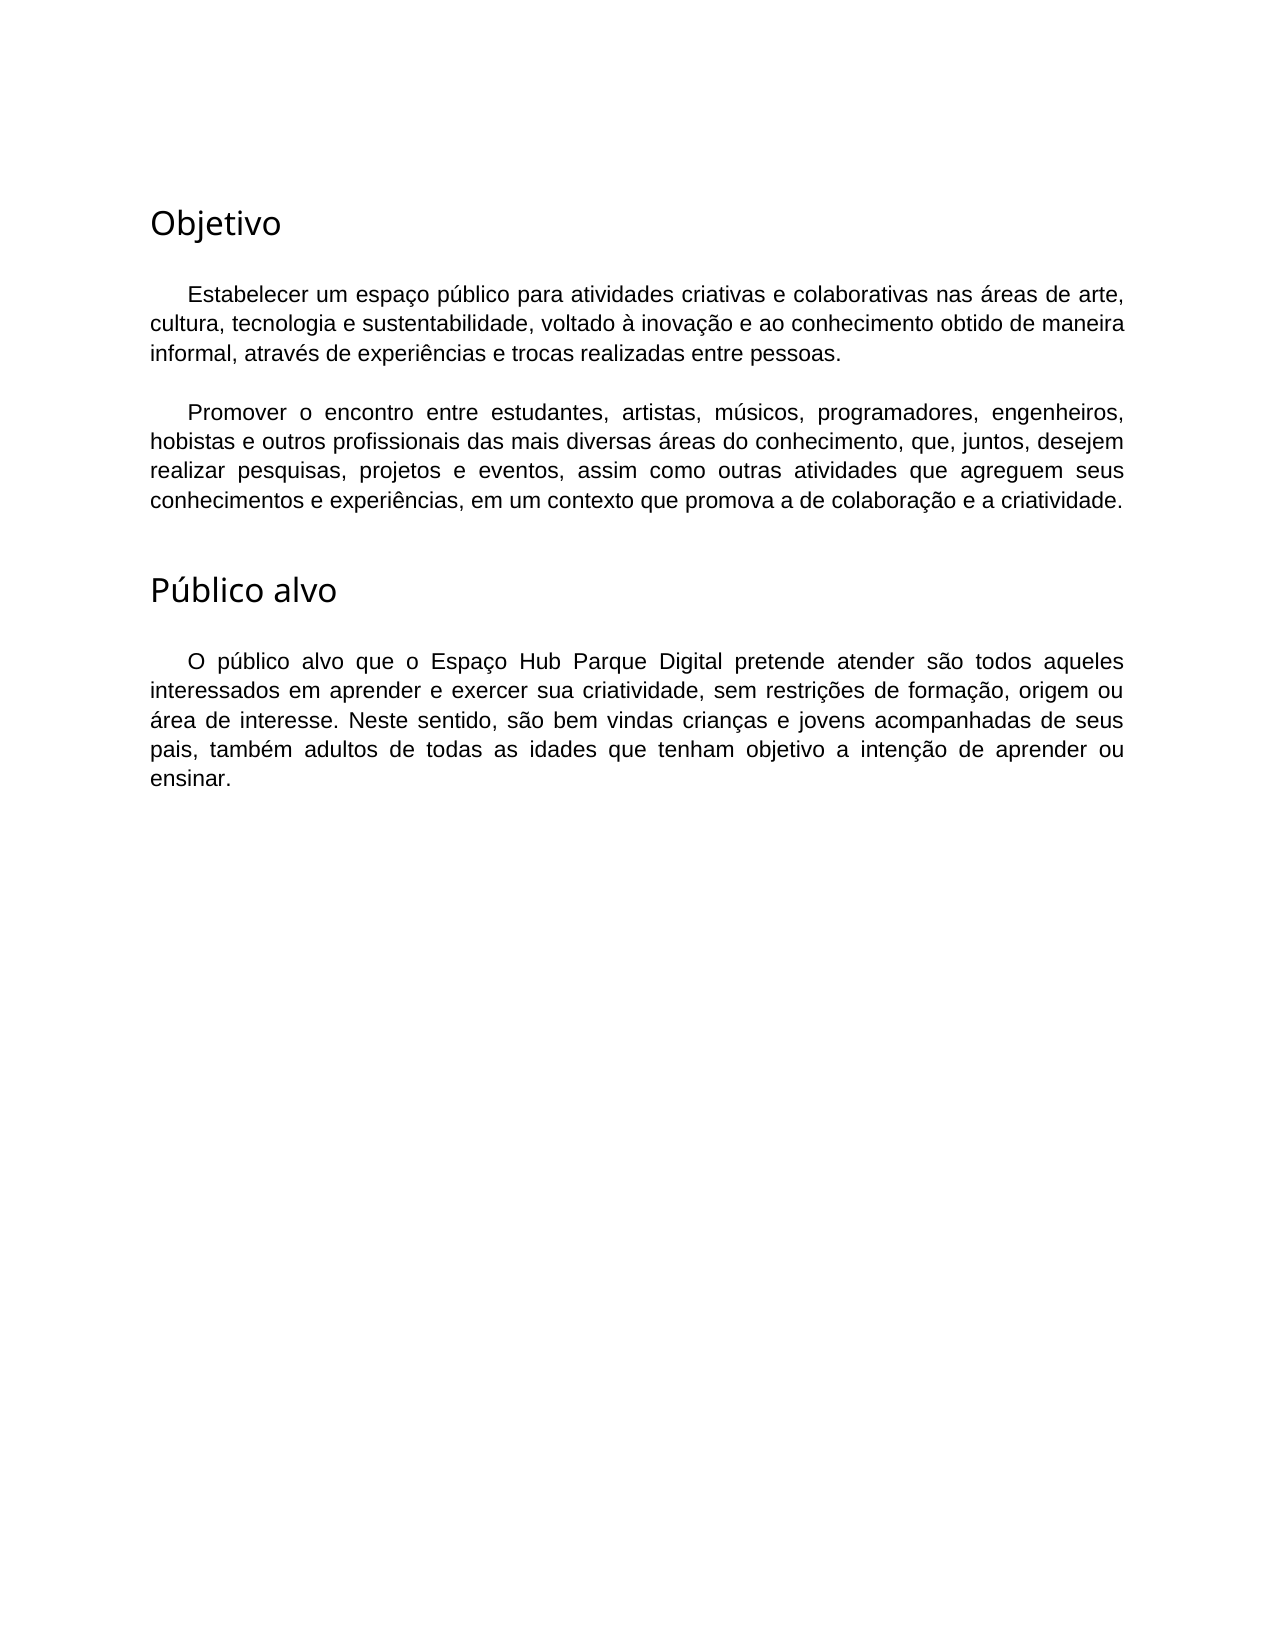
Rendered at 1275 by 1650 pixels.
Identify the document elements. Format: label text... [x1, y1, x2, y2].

subtitle Objetivo [150, 200, 1125, 246]
text Promover o encontro entre estudantes, artistas, músicos, programadores, engenheiros, hobistas e outros profissionais das mais diversas áreas do conhecimento, que, juntos, desejem realizar pesquisas, projetos e eventos, assim como outras atividades que agreguem seus conhecimentos e experiências, em um contexto que promova a de colaboração e a criatividade. [150, 399, 1125, 513]
subtitle Público alvo [150, 567, 1125, 612]
text Estabelecer um espaço público para atividades criativas e colaborativas nas áreas de arte, cultura, tecnologia e sustentabilidade, voltado à inovação e ao conhecimento obtido de maneira informal, através de experiências e trocas realizadas entre pessoas. [150, 282, 1125, 366]
text O público alvo que o Espaço Hub Parque Digital pretende atender são todos aqueles interessados em aprender e exercer sua criatividade, sem restrições de formação, origem ou área de interesse. Neste sentido, são bem vindas crianças e jovens acompanhadas de seus pais, também adultos de todas as idades que tenham objetivo a intenção de aprender ou ensinar. [150, 648, 1125, 792]
